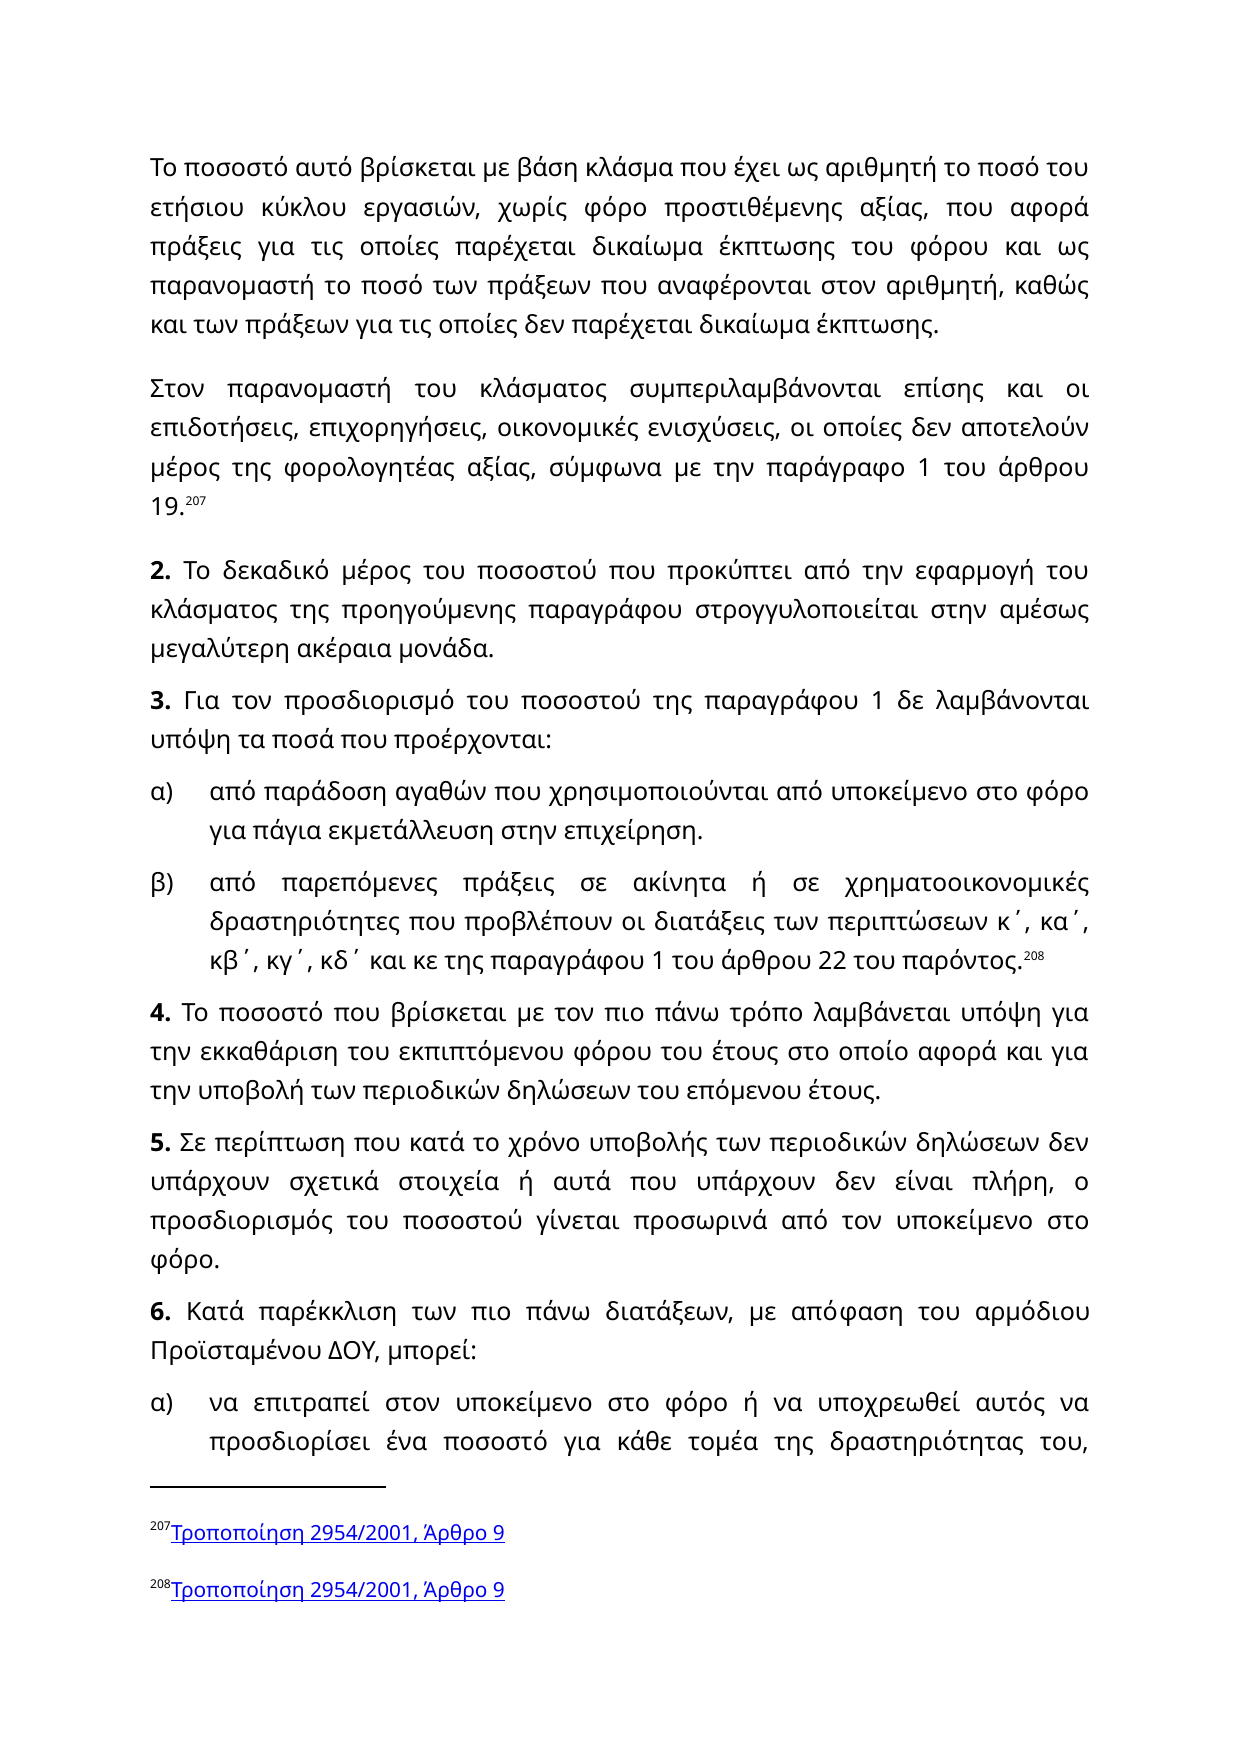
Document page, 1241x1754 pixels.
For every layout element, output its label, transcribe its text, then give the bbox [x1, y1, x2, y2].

text Το ποσοστό αυτό βρίσκεται με βάση κλάσμα που έχει ως αριθμητή το ποσό του ετήσιου κύκλου εργασιών, χωρίς φόρο προστιθέμενης αξίας, που αφορά πράξεις για τις οποίες παρέχεται δικαίωμα έκπτωσης του φόρου και ως παρανομαστή το ποσό των πράξεων που αναφέρονται στον αριθμητή, καθώς και των πράξεων για τις οποίες δεν παρέχεται δικαίωμα έκπτωσης. [150, 150, 1090, 341]
text Τροποποίηση 2954/2001, Άρθρο 9 [150, 1576, 1090, 1604]
text Τροποποίηση 2954/2001, Άρθρο 9 [150, 1518, 1090, 1546]
text 6. Κατά παρέκκλιση των πιο πάνω διατάξεων, με από­φαση του αρμόδιου Προϊσταμένου ΔΟΥ, μπορεί: [150, 1293, 1090, 1367]
text Στον παρανομαστή του κλάσματος συμπεριλαμβάνονται επίσης και οι επιδοτήσεις, επιχορηγήσεις, οικονομικές ενισχύσεις, οι οποίες δεν αποτελούν μέρος της φορολογητέας αξίας, σύμφωνα με την παράγραφο 1 του άρθρου 19. [150, 371, 1090, 522]
text 3. Για τον προσδιορισμό του ποσοστού της παραγράφου 1 δε λαμβάνονται υπόψη τα ποσά που προέρχονται: [150, 682, 1090, 756]
list β) από παρεπόμενες πράξεις σε ακίνητα ή σε χρηματοοικονομικές δραστηριότητες που προβλέπουν οι διατάξεις των περιπτώσεων κ΄, κα΄, κβ΄, κγ΄, κδ΄ και κε της παραγράφου 1 του άρθρου 22 του παρόντος. [150, 864, 1090, 977]
list α) από παράδοση αγαθών που χρησιμοποιούνται από υποκείμενο στο φόρο για πάγια εκμετάλλευση στην επιχείρηση. [150, 773, 1090, 847]
text 4. Το ποσοστό που βρίσκεται με τον πιο πάνω τρόπο λαμβάνεται υπόψη για την εκκαθάριση του εκπιπτόμενου φόρου του έτους στο οποίο αφορά και για την υποβολή των περιοδικών δηλώσεων του επόμενου έτους. [150, 994, 1090, 1107]
list α) να επιτραπεί στον υποκείμενο στο φόρο ή να υποχρεωθεί αυτός να προσδιορίσει ένα ποσοστό για κάθε τομέα της δραστηριότητας του, [150, 1384, 1090, 1457]
text 2. Το δεκαδικό μέρος του ποσοστού που προκύπτει από την εφαρμογή του κλάσματος της προηγούμενης παραγράφου στρογγυλοποιείται στην αμέσως μεγαλύτερη ακέραια μονάδα. [150, 552, 1090, 665]
text 5. Σε περίπτωση που κατά το χρόνο υποβολής των περιοδικών δηλώσεων δεν υπάρχουν σχετικά στοιχεία ή αυτά που υπάρχουν δεν είναι πλήρη, ο προσδιορισμός του ποσοστού γίνεται προσωρινά από τον υποκείμενο στο φόρο. [150, 1124, 1090, 1276]
